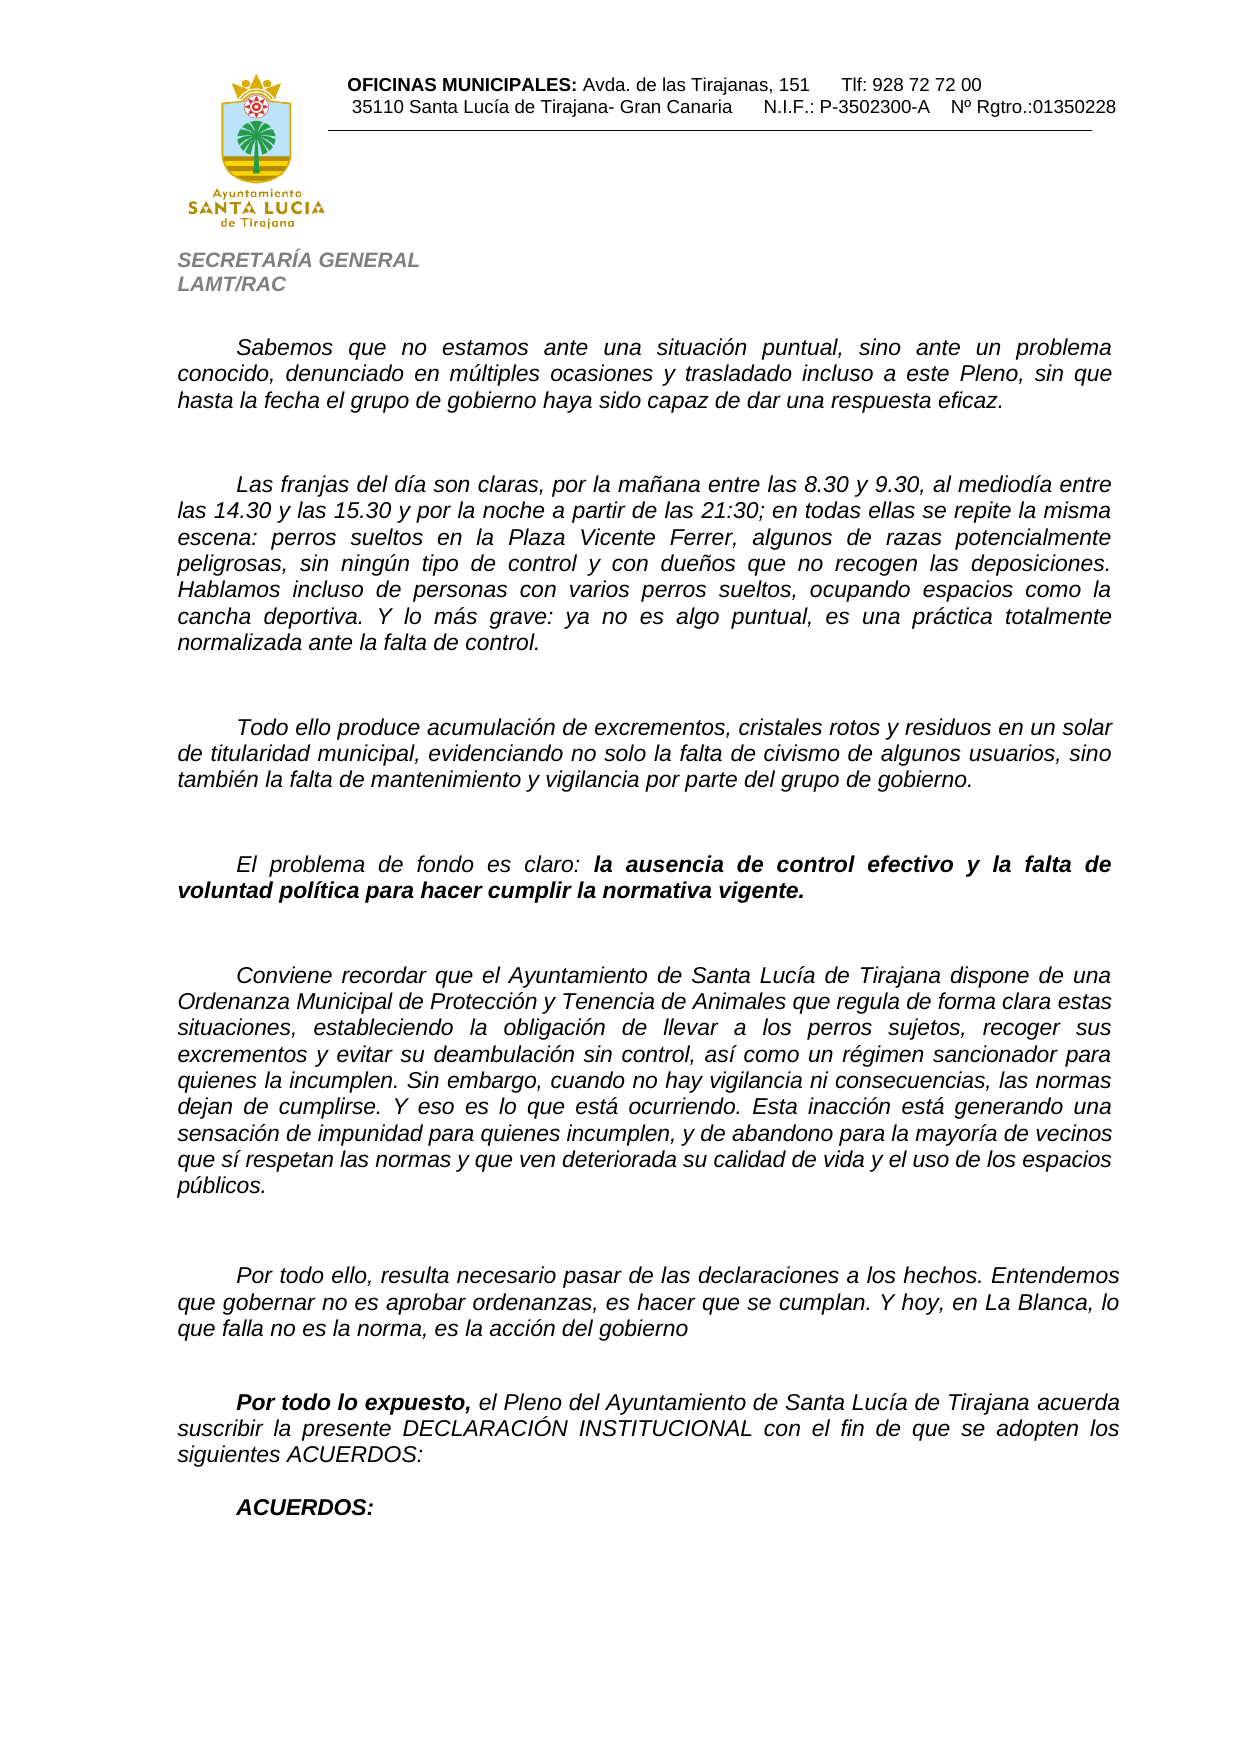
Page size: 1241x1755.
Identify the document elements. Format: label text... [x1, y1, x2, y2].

text ACUERDOS: [177, 1494, 1122, 1520]
text Sabemos que no estamos ante una situación puntual, sino ante un problema conocido, denunciado en múltiples ocasiones y trasladado incluso a este Pleno, sin que hasta la fecha el grupo de gobierno haya sido capaz de dar una respuesta eficaz. [177, 334, 1115, 413]
text Las franjas del día son claras, por la mañana entre las 8.30 y 9.30, al mediodía entre las 14.30 y las 15.30 y por la noche a partir de las 21:30; en todas ellas se repite la misma escena: perros sueltos en la Plaza Vicente Ferrer, algunos de razas potencialmente peligrosas, sin ningún tipo de control y con dueños que no recogen las deposiciones. Hablamos incluso de personas con varios perros sueltos, ocupando espacios como la cancha deportiva. Y lo más grave: ya no es algo puntual, es una práctica totalmente normalizada ante la falta de control. [177, 471, 1115, 655]
text El problema de fondo es claro: la ausencia de control efectivo y la falta de voluntad política para hacer cumplir la normativa vigente. [177, 851, 1115, 904]
text Todo ello produce acumulación de excrementos, cristales rotos y residuos en un solar de titularidad municipal, evidenciando no solo la falta de civismo de algunos usuarios, sino también la falta de mantenimiento y vigilancia por parte del grupo de gobierno. [177, 713, 1115, 792]
text Por todo ello, resulta necesario pasar de las declaraciones a los hechos. Entendemos que gobernar no es aprobar ordenanzas, es hacer que se cumplan. Y hoy, en La Blanca, lo que falla no es la norma, es la acción del gobierno [177, 1262, 1122, 1341]
text Por todo lo expuesto, el Pleno del Ayuntamiento de Santa Lucía de Tirajana acuerda suscribir la presente DECLARACIÓN INSTITUCIONAL con el fin de que se adopten los siguientes ACUERDOS: [177, 1388, 1122, 1467]
text Conviene recordar que el Ayuntamiento de Santa Lucía de Tirajana dispone de una Ordenanza Municipal de Protección y Tenencia de Animales que regula de forma clara estas situaciones, estableciendo la obligación de llevar a los perros sujetos, recoger sus excrementos y evitar su deambulación sin control, así como un régimen sancionador para quienes la incumplen. Sin embargo, cuando no hay vigilancia ni consecuencias, las normas dejan de cumplirse. Y eso es lo que está ocurriendo. Esta inacción está generando una sensación de impunidad para quienes incumplen, y de abandono para la mayoría de vecinos que sí respetan las normas y que ven deteriorada su calidad de vida y el uso de los espacios públicos. [177, 962, 1115, 1199]
